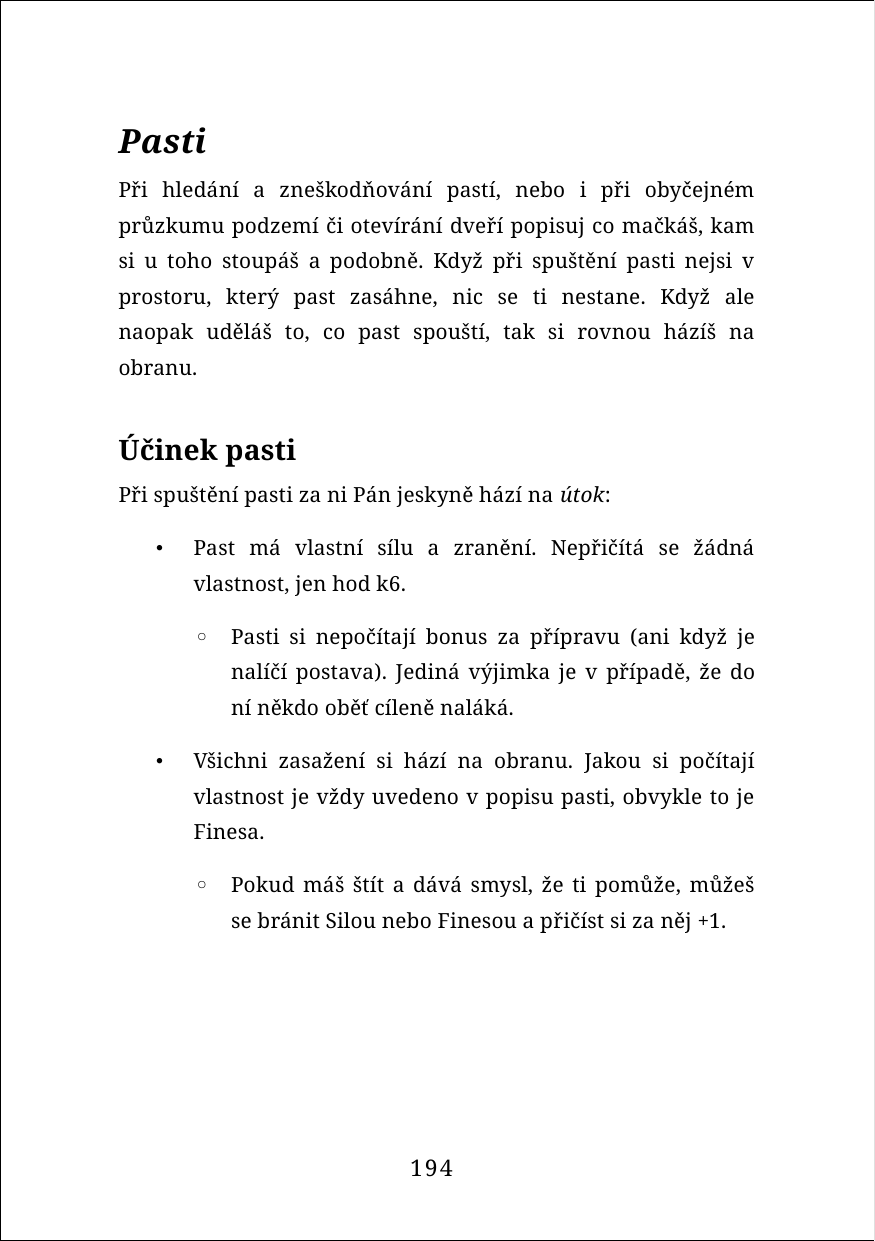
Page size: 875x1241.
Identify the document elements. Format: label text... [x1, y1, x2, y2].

list Všichni zasažení si hází na obranu. Jakou si počítají vlastnost je vždy uvedeno v popisu pasti, obvykle to je Finesa. [156, 746, 756, 846]
subtitle Pasti [118, 118, 756, 164]
list Pokud máš štít a dává smysl, že ti pomůže, můžeš se bránit Silou nebo Finesou a přičíst si za něj +1. [193, 871, 756, 934]
list Pasti si nepočítají bonus za přípravu (ani když je nalíčí postava). Jediná výjimka je v případě, že do ní někdo oběť cíleně naláká. [193, 622, 756, 721]
text Při spuštění pasti za ni Pán jeskyně hází na útok: [118, 480, 756, 508]
list Past má vlastní sílu a zranění. Nepřičítá se žádná vlastnost, jen hod k6. [156, 533, 756, 597]
text Při hledání a zneškodňování pastí, nebo i při obyčejném průzkumu podzemí či otevírání dveří popisuj co mačkáš, kam si u toho stoupáš a podobně. Když při spuštění pasti nejsi v prostoru, který past zasáhne, nic se ti nestane. Když ale naopak uděláš to, co past spouští, tak si rovnou házíš na obranu. [118, 175, 756, 381]
subtitle Účinek pasti [118, 430, 756, 468]
